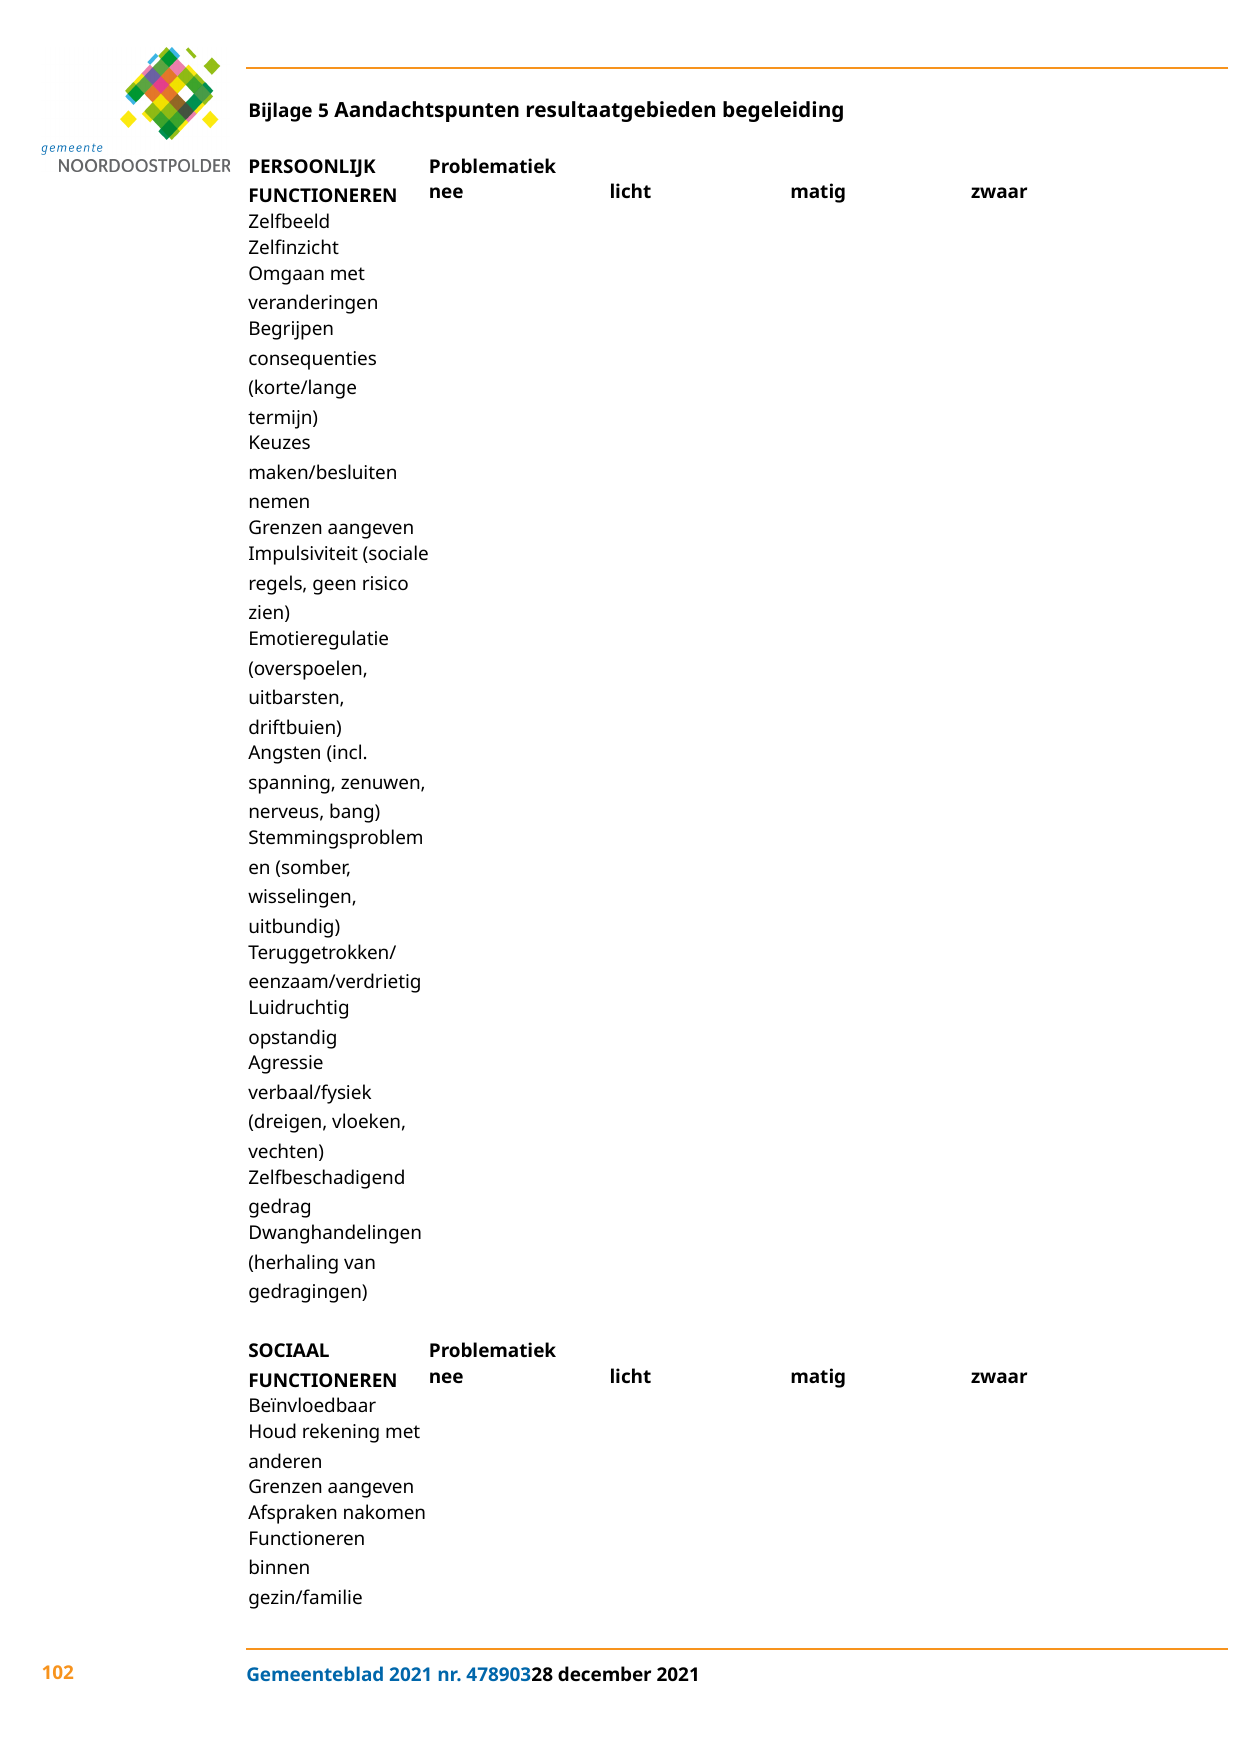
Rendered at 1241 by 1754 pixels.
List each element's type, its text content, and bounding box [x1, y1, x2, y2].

table_cell [429, 1393, 609, 1418]
table_cell zwaar [971, 1363, 1152, 1392]
table_cell [609, 1474, 790, 1499]
table_cell Teruggetrokken/eenzaam/verdrietig [248, 939, 429, 994]
table_cell [971, 430, 1152, 514]
table_cell zwaar [971, 179, 1152, 208]
table_cell [429, 1050, 609, 1164]
table_cell [790, 1393, 971, 1418]
table_cell [429, 825, 609, 939]
table_cell Stemmingsproblemen (somber, wisselingen, uitbundig) [248, 825, 429, 939]
table_cell [971, 1525, 1152, 1610]
table_cell [790, 1418, 971, 1473]
table_header PERSOONLIJK FUNCTIONEREN [248, 153, 429, 208]
table_cell [790, 625, 971, 739]
table_cell [971, 515, 1152, 540]
table_cell [971, 625, 1152, 739]
table_cell [609, 625, 790, 739]
table_cell [429, 1418, 609, 1473]
table_cell [429, 625, 609, 739]
table_cell [790, 1474, 971, 1499]
table_cell [609, 1219, 790, 1304]
table_cell Beïnvloedbaar [248, 1393, 429, 1418]
table_cell Omgaan met veranderingen [248, 260, 429, 315]
table_cell Zelfbeeld [248, 208, 429, 234]
table_cell [609, 825, 790, 939]
table_cell [971, 260, 1152, 315]
table_cell [429, 1474, 609, 1499]
table_cell Zelfinzicht [248, 234, 429, 260]
table_cell [790, 740, 971, 824]
table_cell [609, 1499, 790, 1525]
table_cell [429, 430, 609, 514]
table_cell [971, 234, 1152, 260]
table_header Problematiek [429, 1337, 1152, 1363]
table_cell [429, 315, 609, 429]
table_cell Luidruchtig opstandig [248, 994, 429, 1049]
table_cell [790, 1164, 971, 1219]
table_cell [609, 515, 790, 540]
table_cell [609, 1525, 790, 1610]
table_cell [790, 939, 971, 994]
table_cell Emotieregulatie (overspoelen, uitbarsten, driftbuien) [248, 625, 429, 739]
table_cell [971, 1050, 1152, 1164]
table_cell [429, 1219, 609, 1304]
table_cell [790, 540, 971, 625]
table_cell Impulsiviteit (sociale regels, geen risico zien) [248, 540, 429, 625]
table_header SOCIAAL FUNCTIONEREN [248, 1337, 429, 1392]
table_cell [609, 1050, 790, 1164]
table_cell Grenzen aangeven [248, 1474, 429, 1499]
table_cell [971, 825, 1152, 939]
table_cell nee [429, 1363, 609, 1392]
table_cell [429, 515, 609, 540]
table_cell [429, 260, 609, 315]
table_cell [971, 1418, 1152, 1473]
table_cell Afspraken nakomen [248, 1499, 429, 1525]
table_cell matig [790, 179, 971, 208]
table_cell Keuzes maken/besluiten nemen [248, 430, 429, 514]
table_cell Dwanghandelingen (herhaling van gedragingen) [248, 1219, 429, 1304]
table_cell [429, 740, 609, 824]
table_cell [790, 208, 971, 234]
table_cell matig [790, 1363, 971, 1392]
table_cell [971, 1164, 1152, 1219]
table_cell [790, 515, 971, 540]
table_cell [971, 540, 1152, 625]
text Bijlage 5 Aandachtspunten resultaatgebieden begeleiding [248, 95, 1152, 123]
table_cell [429, 939, 609, 994]
table_cell [790, 430, 971, 514]
table_cell [609, 994, 790, 1049]
table_cell [790, 1525, 971, 1610]
table_cell Houd rekening met anderen [248, 1418, 429, 1473]
table_cell [609, 1418, 790, 1473]
table_cell [790, 1219, 971, 1304]
table_cell Functioneren binnen gezin/familie [248, 1525, 429, 1610]
table_cell [609, 540, 790, 625]
table_cell [971, 208, 1152, 234]
table_cell [971, 740, 1152, 824]
table_cell [790, 825, 971, 939]
table_cell [971, 1474, 1152, 1499]
table_cell [971, 1393, 1152, 1418]
table_cell Zelfbeschadigend gedrag [248, 1164, 429, 1219]
table_cell licht [609, 1363, 790, 1392]
table_cell [429, 1525, 609, 1610]
table_cell [790, 260, 971, 315]
table_cell [971, 315, 1152, 429]
table_cell [971, 1499, 1152, 1525]
table_cell [609, 234, 790, 260]
table_cell [609, 1164, 790, 1219]
table_header Problematiek [429, 153, 1152, 179]
table_cell [971, 1219, 1152, 1304]
table_cell [609, 315, 790, 429]
table_cell [429, 208, 609, 234]
table_cell [429, 1499, 609, 1525]
table_cell Agressie verbaal/fysiek (dreigen, vloeken, vechten) [248, 1050, 429, 1164]
table_cell Grenzen aangeven [248, 515, 429, 540]
table_cell [790, 994, 971, 1049]
table_cell [429, 994, 609, 1049]
table_cell [609, 740, 790, 824]
table_cell Angsten (incl. spanning, zenuwen, nerveus, bang) [248, 740, 429, 824]
table_cell [609, 208, 790, 234]
table_cell [429, 234, 609, 260]
table_cell [790, 1499, 971, 1525]
table_cell Begrijpen consequenties (korte/lange termijn) [248, 315, 429, 429]
table_cell licht [609, 179, 790, 208]
table_cell [971, 939, 1152, 994]
table_cell [609, 430, 790, 514]
table_cell [790, 315, 971, 429]
table_cell [790, 1050, 971, 1164]
table_cell nee [429, 179, 609, 208]
table_cell [790, 234, 971, 260]
table_cell [429, 1164, 609, 1219]
table_cell [609, 260, 790, 315]
picture [41, 47, 231, 172]
table_cell [609, 1393, 790, 1418]
table_cell [429, 540, 609, 625]
table_cell [609, 939, 790, 994]
table_cell [971, 994, 1152, 1049]
